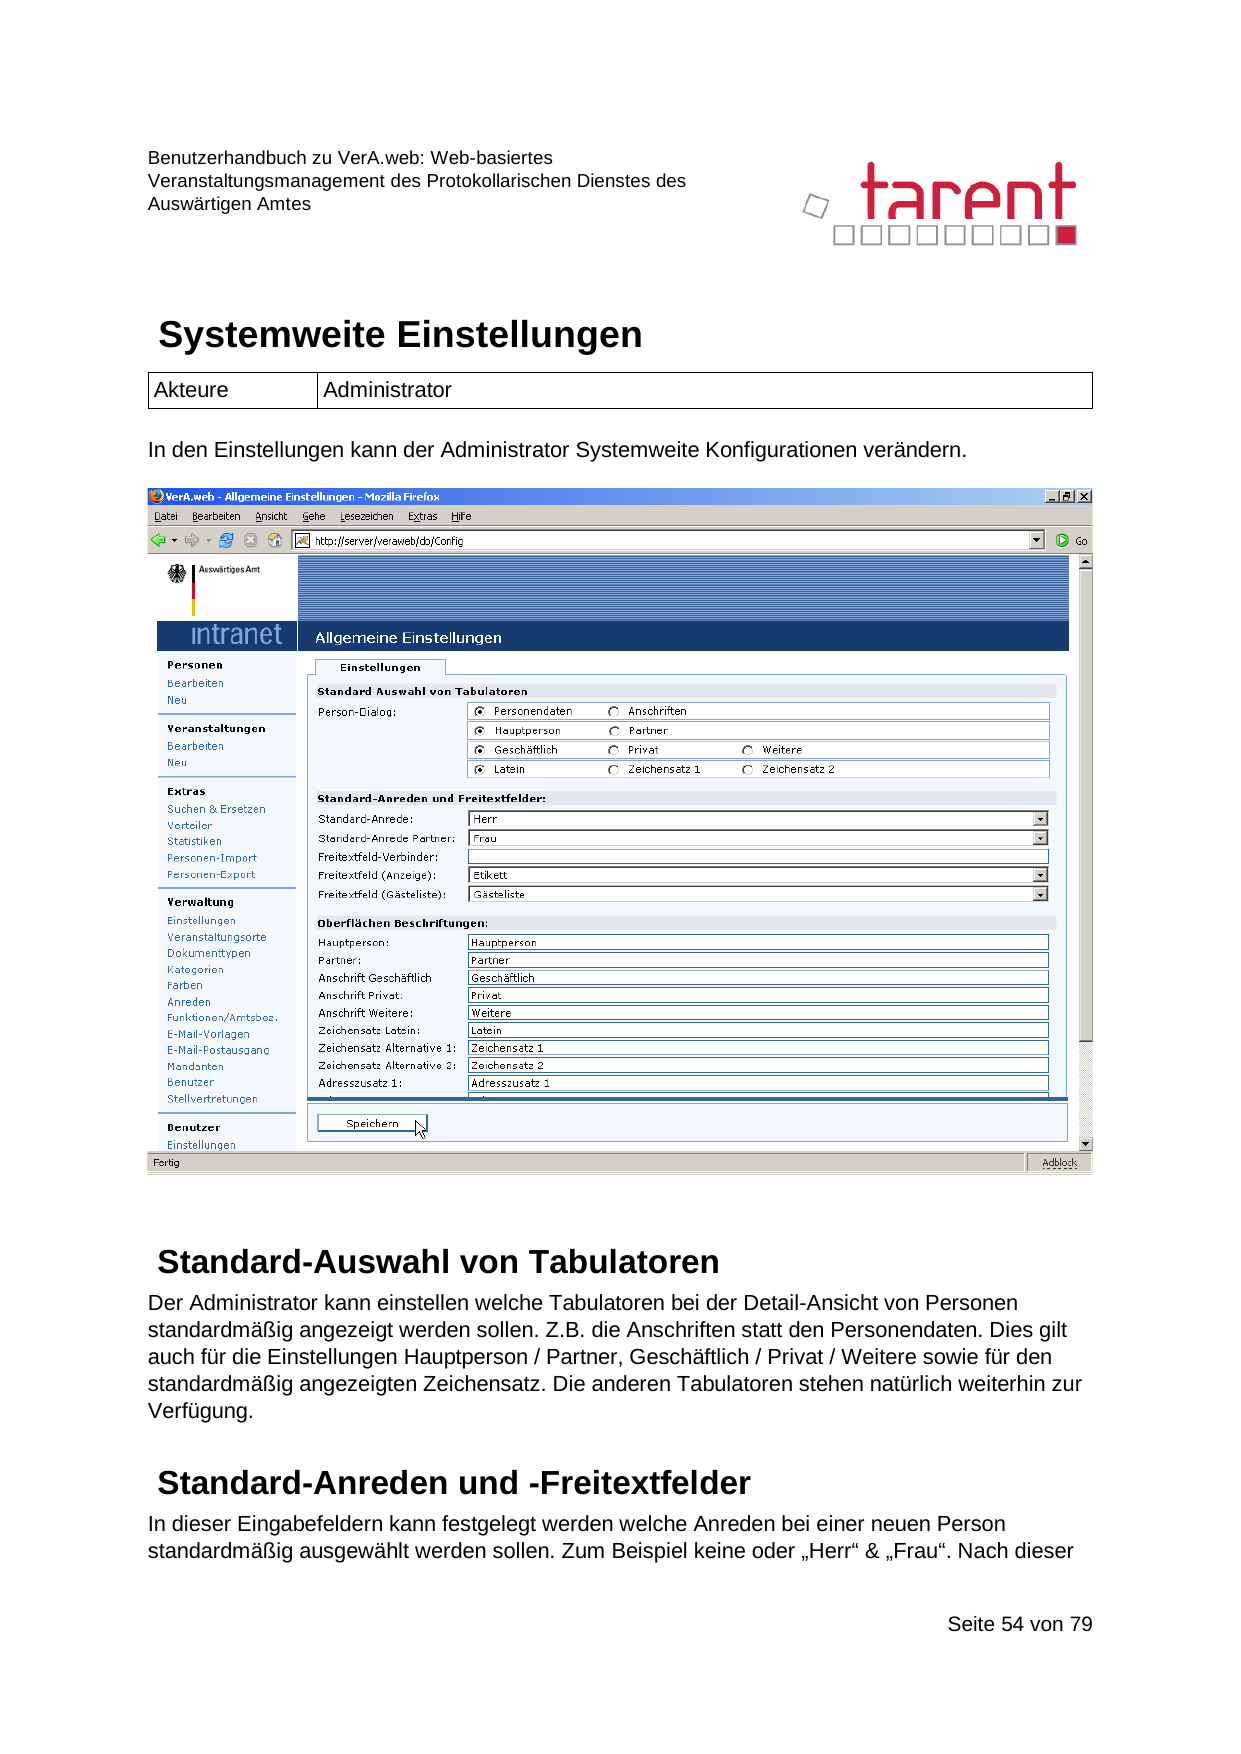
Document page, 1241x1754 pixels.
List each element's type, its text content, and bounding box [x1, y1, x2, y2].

subtitle Systemweite Einstellungen [148, 313, 1092, 355]
subtitle Standard-Anreden und -Freitextfelder [148, 1464, 1092, 1501]
text In den Einstellungen kann der Administrator Systemweite Konfigurationen verändern. [148, 410, 1092, 488]
picture [147, 488, 1093, 1175]
text Der Administrator kann einstellen welche Tabulatoren bei der Detail-Ansicht von Personen standardmäßig angezeigt werden sollen. Z.B. die Anschriften statt den Personendaten. Dies gilt auch für die Einstellungen Hauptperson / Partner, Geschäftlich / Privat / Weitere sowie für den standardmäßig angezeigten Zeichensatz. Die anderen Tabulatoren stehen natürlich weiterhin zur Verfügung. [148, 1291, 1092, 1423]
picture [790, 151, 1091, 255]
table_header Administrator [318, 373, 1092, 408]
text In dieser Eingabefeldern kann festgelegt werden welche Anreden bei einer neuen Person standardmäßig ausgewählt werden sollen. Zum Beispiel keine oder „Herr“ & „Frau“. Nach dieser [148, 1511, 1092, 1563]
table_header Akteure [149, 373, 317, 408]
subtitle Standard-Auswahl von Tabulatoren [148, 1243, 1092, 1281]
